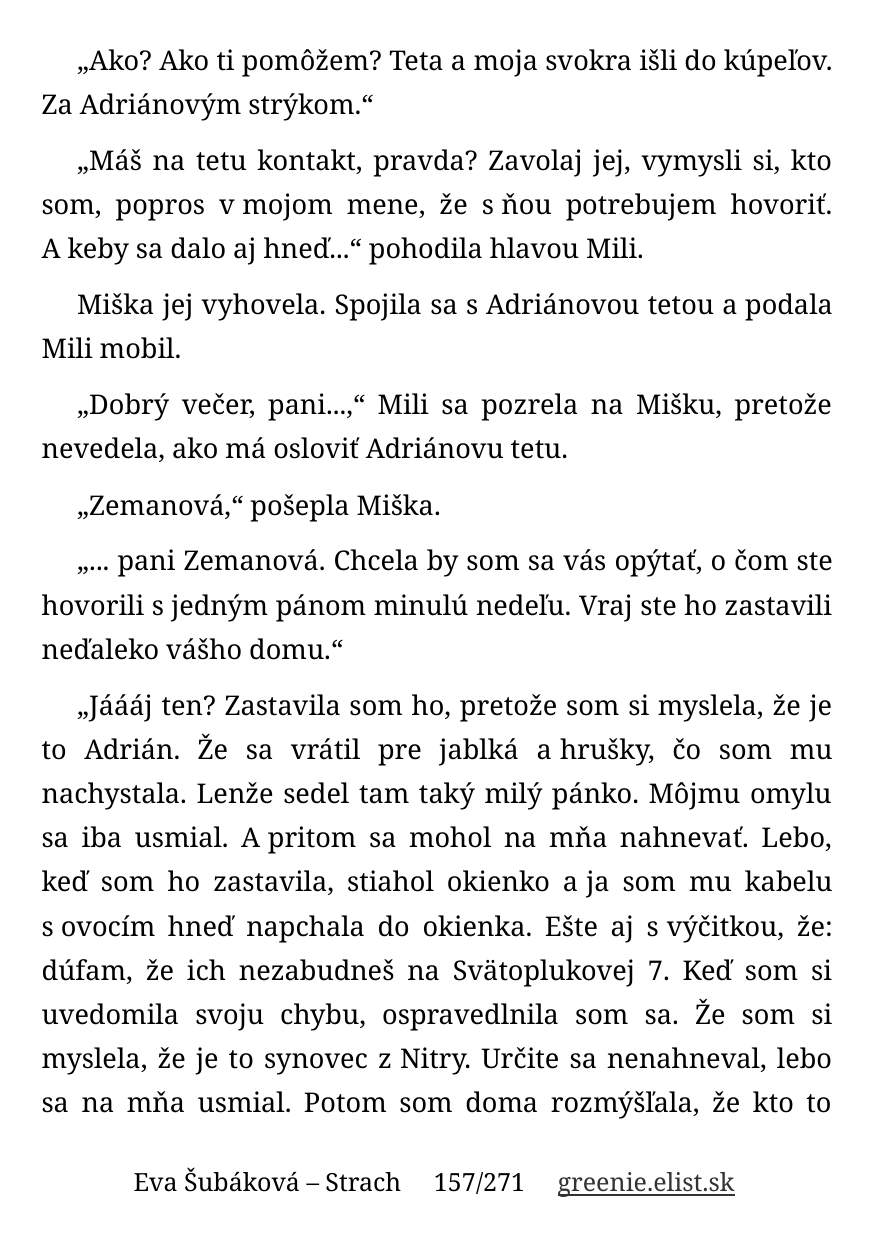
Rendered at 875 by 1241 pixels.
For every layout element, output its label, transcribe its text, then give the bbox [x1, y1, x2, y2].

text „Jáááj ten? Zastavila som ho, pretože som si myslela, že je to Adrián. Že sa vrátil pre jablká a hrušky, čo som mu nachystala. Lenže sedel tam taký milý pánko. Môjmu omylu sa iba usmial. A pritom sa mohol na mňa nahnevať. Lebo, keď som ho zastavila, stiahol okienko a ja som mu kabelu s ovocím hneď napchala do okienka. Ešte aj s výčitkou, že: dúfam, že ich nezabudneš na Svätoplukovej 7. Keď som si uvedomila svoju chybu, ospravedlnila som sa. Že som si myslela, že je to synovec z Nitry. Určite sa nenahneval, lebo sa na mňa usmial. Potom som doma rozmýšľala, že kto to [41, 686, 833, 1121]
text „Dobrý večer, pani...,“ Mili sa pozrela na Mišku, pretože nevedela, ako má osloviť Adriánovu tetu. [41, 386, 833, 467]
text „Máš na tetu kontakt, pravda? Zavolaj jej, vymysli si, kto som, popros v mojom mene, že s ňou potrebujem hovoriť. A keby sa dalo aj hneď...“ pohodila hlavou Mili. [41, 141, 833, 267]
text „Ako? Ako ti pomôžem? Teta a moja svokra išli do kúpeľov. Za Adriánovým strýkom.“ [41, 41, 833, 122]
text „... pani Zemanová. Chcela by som sa vás opýtať, o čom ste hovorili s jedným pánom minulú nedeľu. Vraj ste ho zastavili neďaleko vášho domu.“ [41, 542, 833, 667]
text Miška jej vyhovela. Spojila sa s Adriánovou tetou a podala Mili mobil. [41, 286, 833, 367]
text „Zemanová,“ pošepla Miška. [41, 486, 833, 523]
